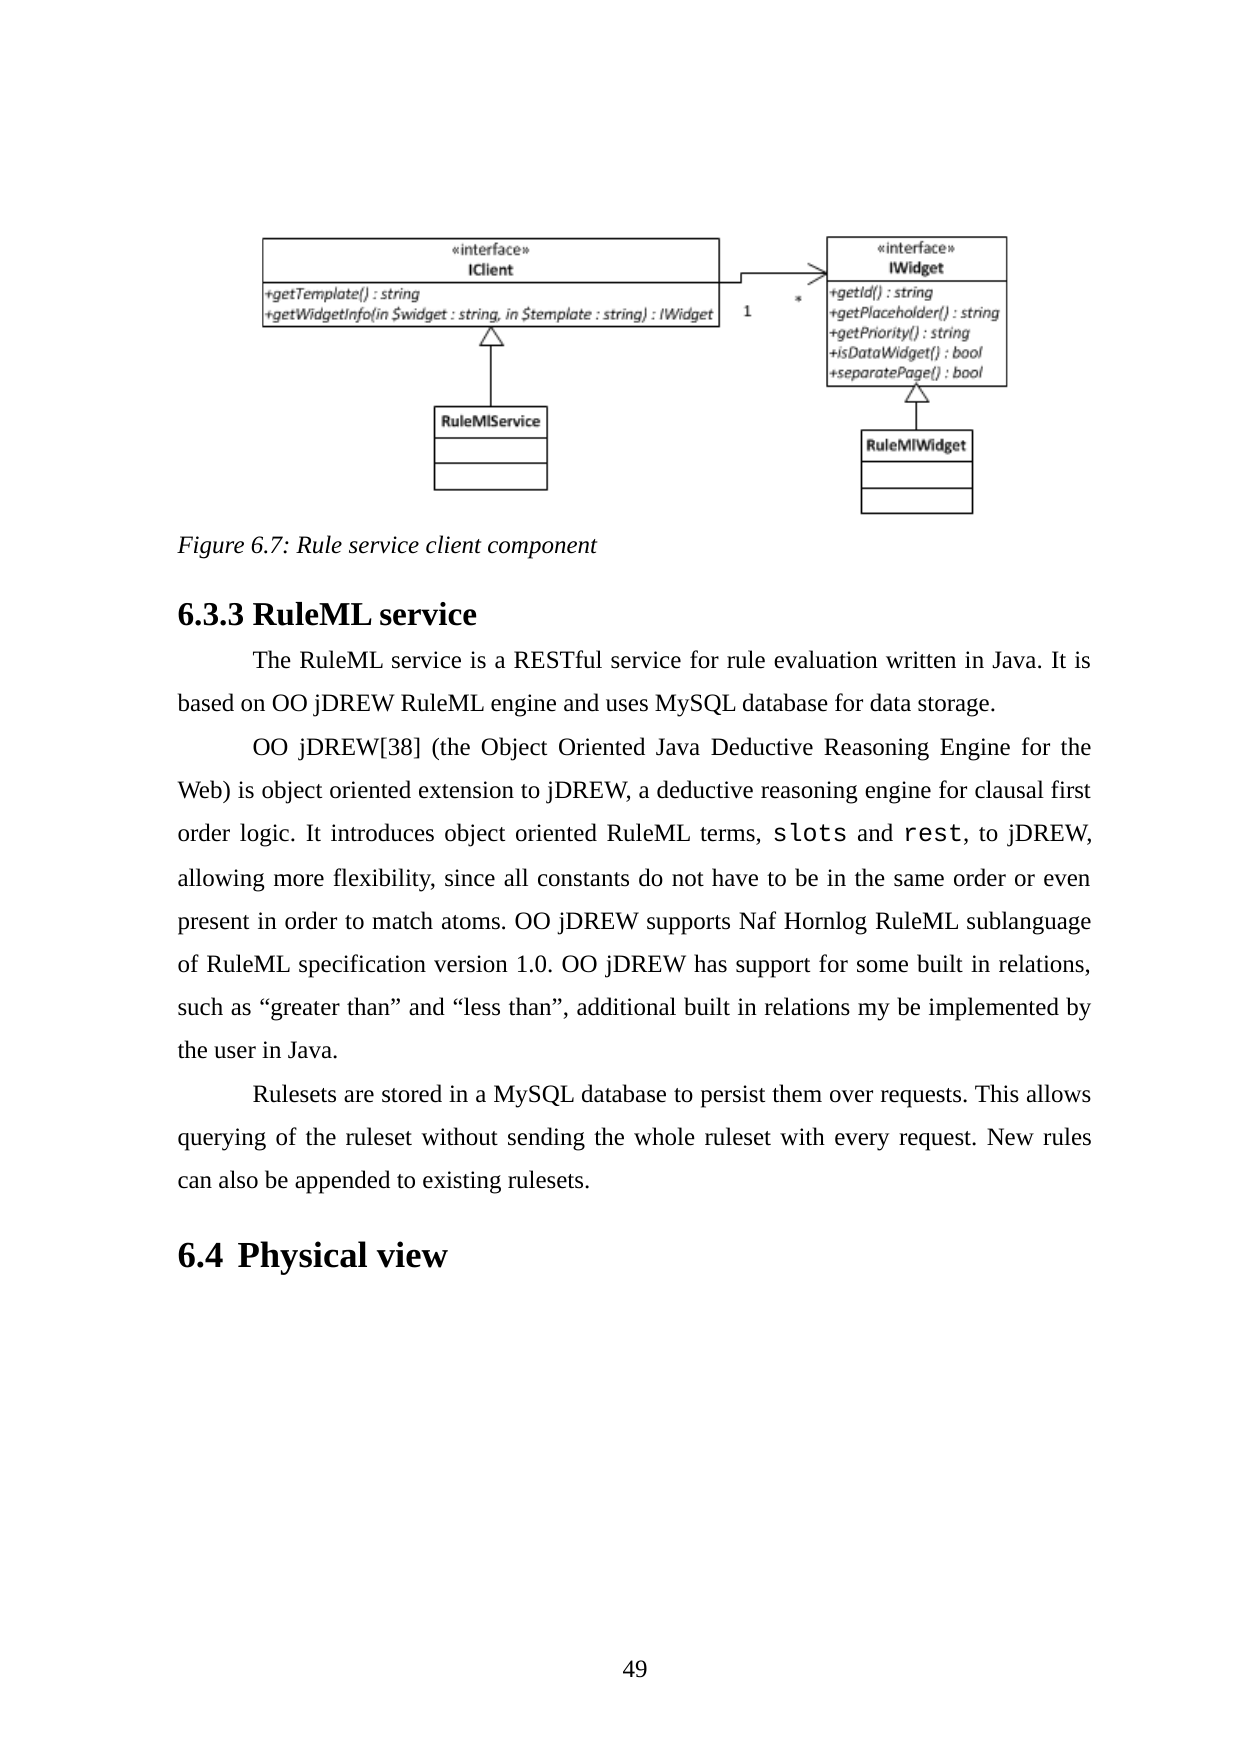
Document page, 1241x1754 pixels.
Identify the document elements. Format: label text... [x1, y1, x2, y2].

text Rulesets are stored in a MySQL database to persist them over requests. This allows querying of the ruleset without sending the whole ruleset with every request. New rules can also be appended to existing rulesets. [177, 1079, 1093, 1194]
text Figure 6.7: Rule service client component [177, 516, 1093, 559]
picture [262, 236, 1008, 516]
subtitle RuleML service [177, 559, 1093, 633]
subtitle [177, 206, 1093, 236]
text The RuleML service is a RESTful service for rule evaluation written in Java. It is based on OO jDREW RuleML engine and uses MySQL database for data storage. [177, 645, 1093, 717]
subtitle Physical view [177, 1233, 1093, 1275]
text OO jDREW[38] (the Object Oriented Java Deductive Reasoning Engine for the Web) is object oriented extension to jDREW, a deductive reasoning engine for clausal first order logic. It introduces object oriented RuleML terms, slots and rest, to jDREW, allowing more flexibility, since all constants do not have to be in the same order or even present in order to match atoms. OO jDREW supports Naf Hornlog RuleML sublanguage of RuleML specification version 1.0. OO jDREW has support for some built in relations, such as “greater than” and “less than”, additional built in relations my be implemented by the user in Java. [177, 732, 1093, 1064]
